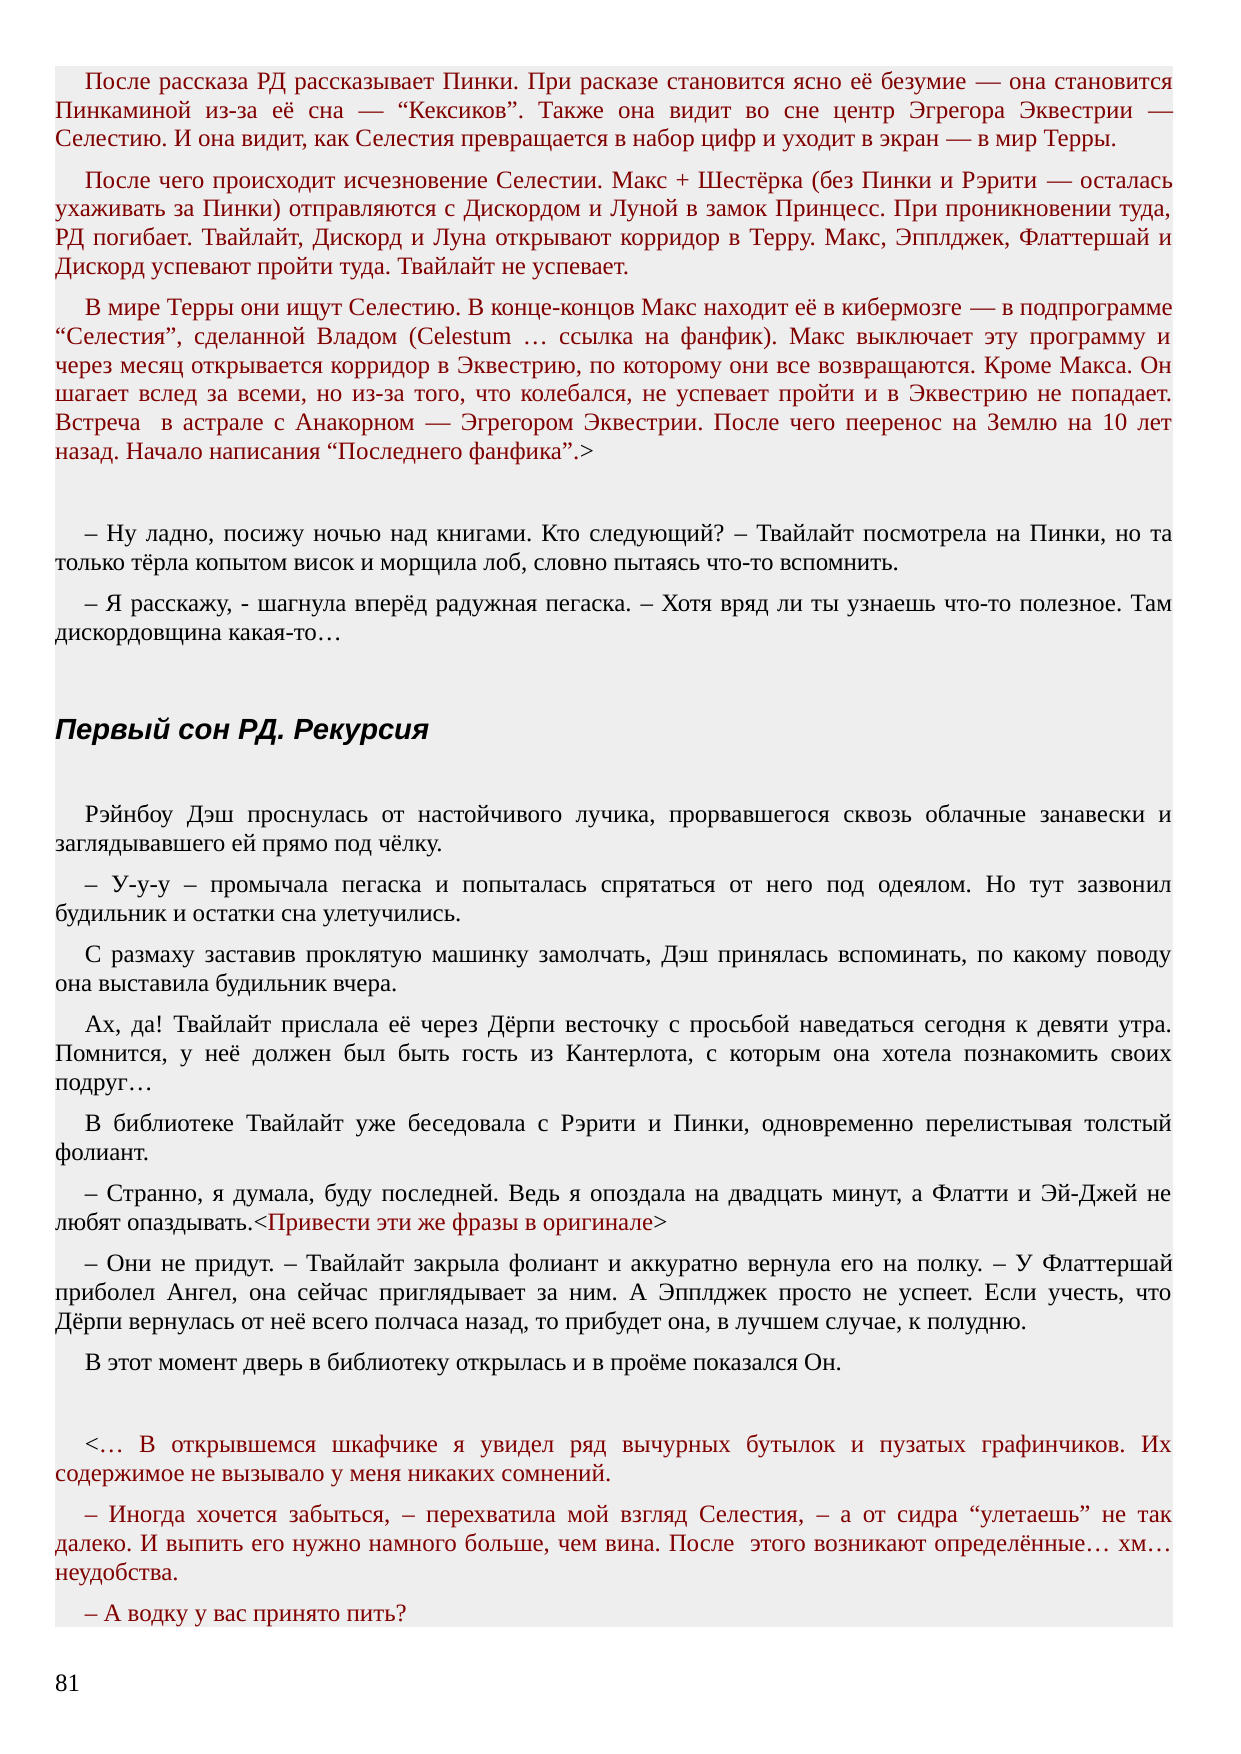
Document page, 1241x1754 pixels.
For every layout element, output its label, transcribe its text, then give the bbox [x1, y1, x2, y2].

text – Они не придут. – Твайлайт закрыла фолиант и аккуратно вернула его на полку. – У Флаттершай приболел Ангел, она сейчас приглядывает за ним. А Эпплджек просто не успеет. Если учесть, что Дёрпи вернулась от неё всего полчаса назад, то прибудет она, в лучшем случае, к полудню. [55, 1248, 1173, 1334]
text С размаху заставив проклятую машинку замолчать, Дэш принялась вспоминать, по какому поводу она выставила будильник вчера. [55, 939, 1173, 997]
text Рэйнбоу Дэш проснулась от настойчивого лучика, прорвавшегося сквозь облачные занавески и заглядывавшего ей прямо под чёлку. [55, 799, 1173, 857]
text – А водку у вас принято пить? [55, 1598, 1173, 1627]
text После чего происходит исчезновение Селестии. Макс + Шестёрка (без Пинки и Рэрити — осталась ухаживать за Пинки) отправляются с Дискордом и Луной в замок Принцесс. При проникновении туда, РД погибает. Твайлайт, Дискорд и Луна открывают корридор в Терру. Макс, Эпплджек, Флаттершай и Дискорд успевают пройти туда. Твайлайт не успевает. [55, 165, 1173, 280]
text В библиотеке Твайлайт уже беседовала с Рэрити и Пинки, одновременно перелистывая толстый фолиант. [55, 1108, 1173, 1166]
subtitle Первый сон РД. Рекурсия [55, 712, 1173, 746]
text – Я расскажу, - шагнула вперёд радужная пегаска. – Хотя вряд ли ты узнаешь что-то полезное. Там дискордовщина какая-то… [55, 588, 1173, 646]
text – У-у-у – промычала пегаска и попыталась спрятаться от него под одеялом. Но тут зазвонил будильник и остатки сна улетучились. [55, 869, 1173, 927]
text – Странно, я думала, буду последней. Ведь я опоздала на двадцать минут, а Флатти и Эй-Джей не любят опаздывать.<Привести эти же фразы в оригинале> [55, 1178, 1173, 1236]
text – Ну ладно, посижу ночью над книгами. Кто следующий? – Твайлайт посмотрела на Пинки, но та только тёрла копытом висок и морщила лоб, словно пытаясь что-то вспомнить. [55, 518, 1173, 576]
text В этот момент дверь в библиотеку открылась и в проёме показался Он. [55, 1347, 1173, 1376]
text – Иногда хочется забыться, – перехватила мой взгляд Селестия, – а от сидра “улетаешь” не так далеко. И выпить его нужно намного больше, чем вина. После этого возникают определённые… хм… неудобства. [55, 1499, 1173, 1586]
text После рассказа РД рассказывает Пинки. При расказе становится ясно её безумие — она становится Пинкаминой из-за её сна — “Кексиков”. Также она видит во сне центр Эгрегора Эквестрии — Селестию. И она видит, как Селестия превращается в набор цифр и уходит в экран — в мир Терры. [55, 66, 1173, 152]
text Ах, да! Твайлайт прислала её через Дёрпи весточку с просьбой наведаться сегодня к девяти утра. Помнится, у неё должен был быть гость из Кантерлота, с которым она хотела познакомить своих подруг… [55, 1009, 1173, 1096]
text <… В открывшемся шкафчике я увидел ряд вычурных бутылок и пузатых графинчиков. Их содержимое не вызывало у меня никаких сомнений. [55, 1429, 1173, 1487]
text В мире Терры они ищут Селестию. В конце-концов Макс находит её в кибермозге — в подпрограмме “Селестия”, сделанной Владом (Celestum … ссылка на фанфик). Макс выключает эту программу и через месяц открывается корридор в Эквестрию, по которому они все возвращаются. Кроме Макса. Он шагает вслед за всеми, но из-за того, что колебался, не успевает пройти и в Эквестрию не попадает. Встреча в астрале с Анакорном — Эгрегором Эквестрии. После чего пееренос на Землю на 10 лет назад. Начало написания “Последнего фанфика”.> [55, 292, 1173, 465]
